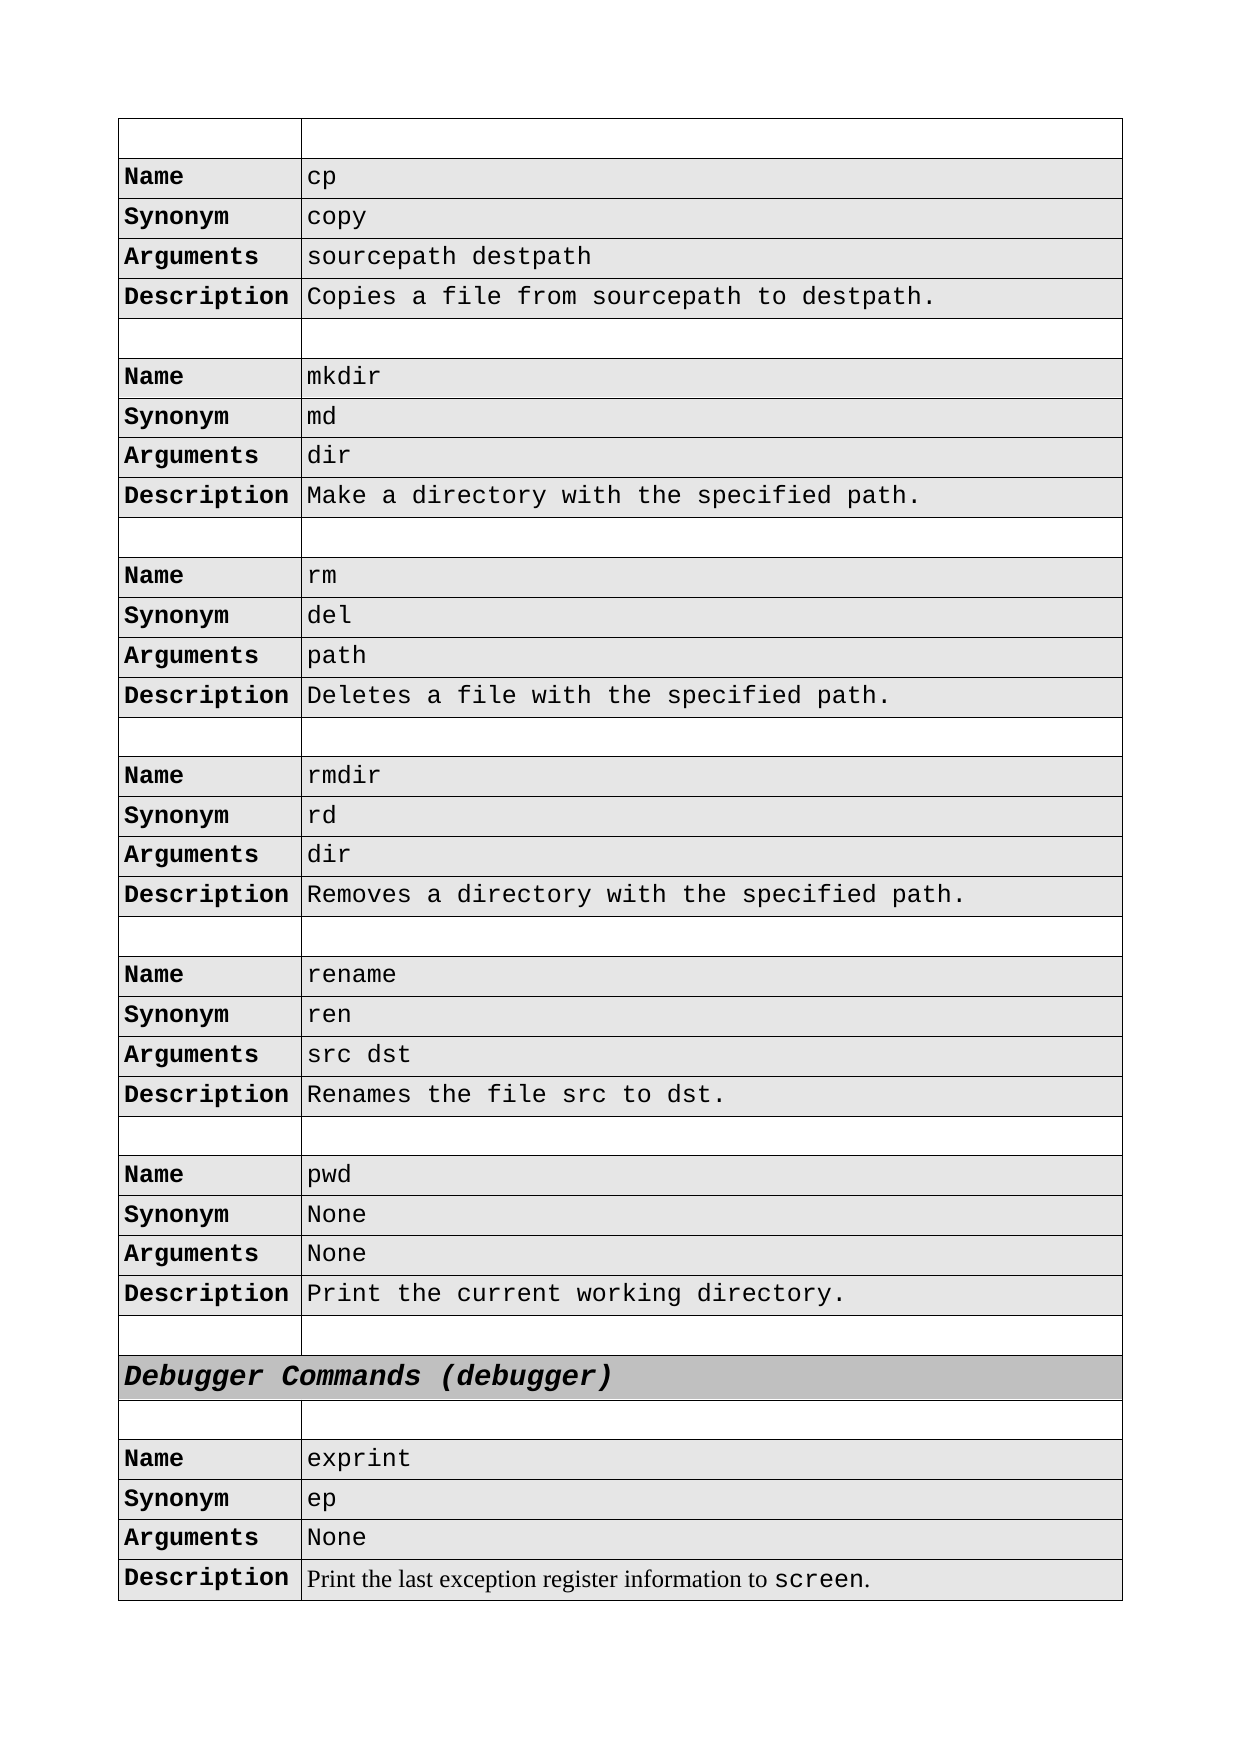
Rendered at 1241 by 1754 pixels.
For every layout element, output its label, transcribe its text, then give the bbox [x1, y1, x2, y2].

table_cell [302, 718, 1122, 756]
table_cell [302, 917, 1122, 956]
table_cell Deletes a file with the specified path. [302, 678, 1122, 717]
table_cell Description [119, 678, 301, 717]
table_cell [119, 119, 301, 158]
table_cell Name [119, 359, 301, 397]
table_cell Removes a directory with the specified path. [302, 877, 1122, 916]
table_cell copy [302, 199, 1122, 238]
table_cell path [302, 638, 1122, 677]
table_cell Arguments [119, 638, 301, 677]
table_cell md [302, 399, 1122, 437]
table_cell [119, 917, 301, 956]
table_cell Description [119, 478, 301, 517]
table_cell [119, 1401, 301, 1439]
table_cell Synonym [119, 598, 301, 637]
table_cell Synonym [119, 997, 301, 1036]
table_cell ep [302, 1480, 1122, 1519]
table_cell Make a directory with the specified path. [302, 478, 1122, 517]
table_cell rm [302, 558, 1122, 597]
table_cell [302, 319, 1122, 357]
table_cell dir [302, 438, 1122, 477]
table_cell [302, 1117, 1122, 1155]
table_cell Name [119, 1156, 301, 1195]
table_cell src dst [302, 1037, 1122, 1076]
table_cell [119, 319, 301, 357]
table_cell mkdir [302, 359, 1122, 397]
table_cell Description [119, 877, 301, 916]
table_cell rd [302, 797, 1122, 836]
table_cell [119, 1117, 301, 1155]
table_cell Synonym [119, 1196, 301, 1235]
table_cell [302, 1401, 1122, 1439]
table_cell cp [302, 159, 1122, 198]
table_cell Renames the file src to dst. [302, 1077, 1122, 1116]
table_cell Synonym [119, 199, 301, 238]
table_cell ren [302, 997, 1122, 1036]
table_cell None [302, 1520, 1122, 1559]
table_cell Description [119, 1560, 301, 1600]
table_cell del [302, 598, 1122, 637]
table_cell Description [119, 1276, 301, 1315]
table_cell Arguments [119, 438, 301, 477]
table_cell [302, 119, 1122, 158]
table_cell [119, 1316, 301, 1355]
table_cell pwd [302, 1156, 1122, 1195]
table_cell Arguments [119, 239, 301, 278]
table_cell [119, 718, 301, 756]
table_cell [302, 1316, 1122, 1355]
table_cell rmdir [302, 757, 1122, 796]
table_cell Arguments [119, 1520, 301, 1559]
table_cell [119, 518, 301, 557]
table_cell Arguments [119, 1037, 301, 1076]
table_cell Print the current working directory. [302, 1276, 1122, 1315]
table_cell Name [119, 558, 301, 597]
table_cell Arguments [119, 1236, 301, 1275]
table_cell Name [119, 957, 301, 996]
table_cell Description [119, 1077, 301, 1116]
table_cell Synonym [119, 1480, 301, 1519]
table_cell Print the last exception register information to screen. [302, 1560, 1122, 1600]
table_cell [302, 518, 1122, 557]
table_cell None [302, 1196, 1122, 1235]
table_cell None [302, 1236, 1122, 1275]
table_cell Description [119, 279, 301, 318]
table_cell Arguments [119, 837, 301, 876]
table_cell exprint [302, 1440, 1122, 1479]
table_cell dir [302, 837, 1122, 876]
table_cell Synonym [119, 797, 301, 836]
table_cell Copies a file from sourcepath to destpath. [302, 279, 1122, 318]
table_cell sourcepath destpath [302, 239, 1122, 278]
table_cell rename [302, 957, 1122, 996]
table_cell Name [119, 159, 301, 198]
table_cell Synonym [119, 399, 301, 437]
table_cell Debugger Commands (debugger) [119, 1356, 1122, 1399]
table_cell Name [119, 1440, 301, 1479]
table_cell Name [119, 757, 301, 796]
